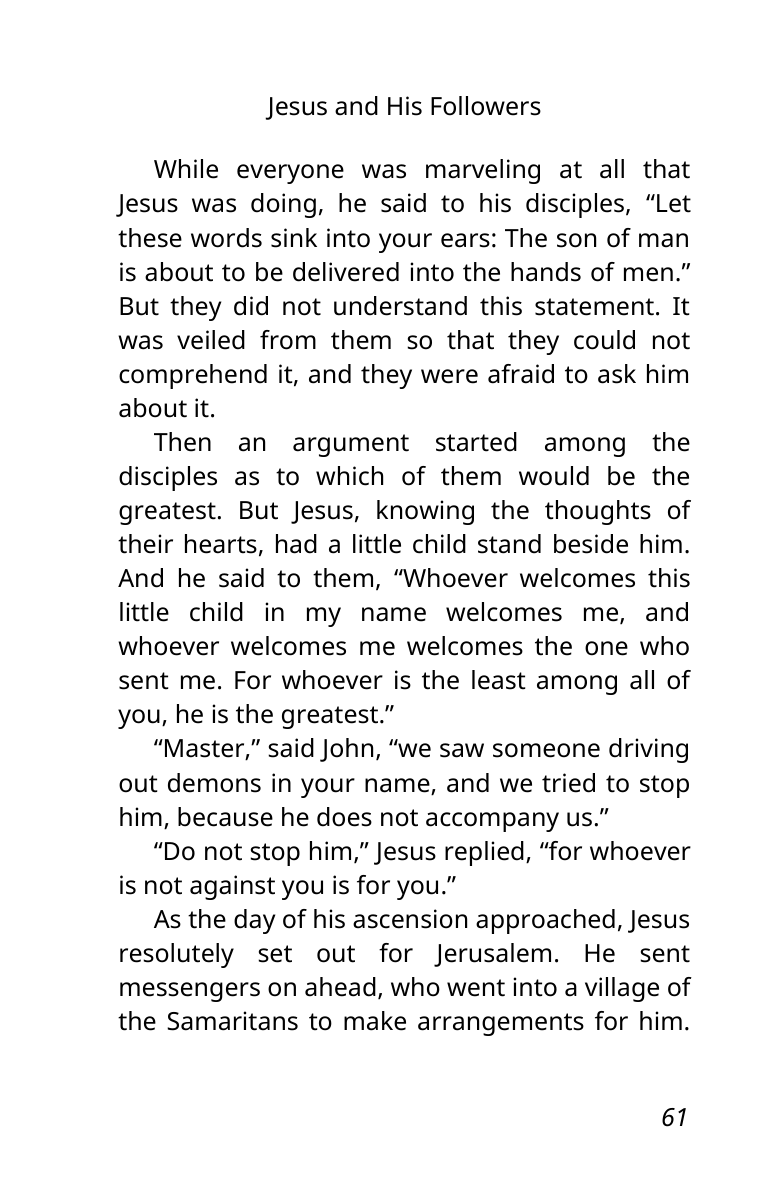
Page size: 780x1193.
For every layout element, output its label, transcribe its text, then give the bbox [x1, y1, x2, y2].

text As the day of his ascension approached, Jesus resolutely set out for Jerusalem. He sent messengers on ahead, who went into a village of the Samaritans to make arrangements for him. [118, 901, 691, 1038]
text Then an argument started among the disciples as to which of them would be the greatest. But Jesus, knowing the thoughts of their hearts, had a little child stand beside him. And he said to them, “Whoever welcomes this little child in my name welcomes me, and whoever welcomes me welcomes the one who sent me. For whoever is the least among all of you, he is the greatest.” [118, 424, 691, 731]
text “Do not stop him,” Jesus replied, “for whoever is not against you is for you.” [118, 833, 691, 901]
text “Master,” said John, “we saw someone driving out demons in your name, and we tried to stop him, because he does not accompany us.” [118, 731, 691, 833]
text While everyone was marveling at all that Jesus was doing, he said to his disciples, “Let these words sink into your ears: The son of man is about to be delivered into the hands of men.” But they did not understand this statement. It was veiled from them so that they could not comprehend it, and they were afraid to ask him about it. [118, 152, 691, 424]
